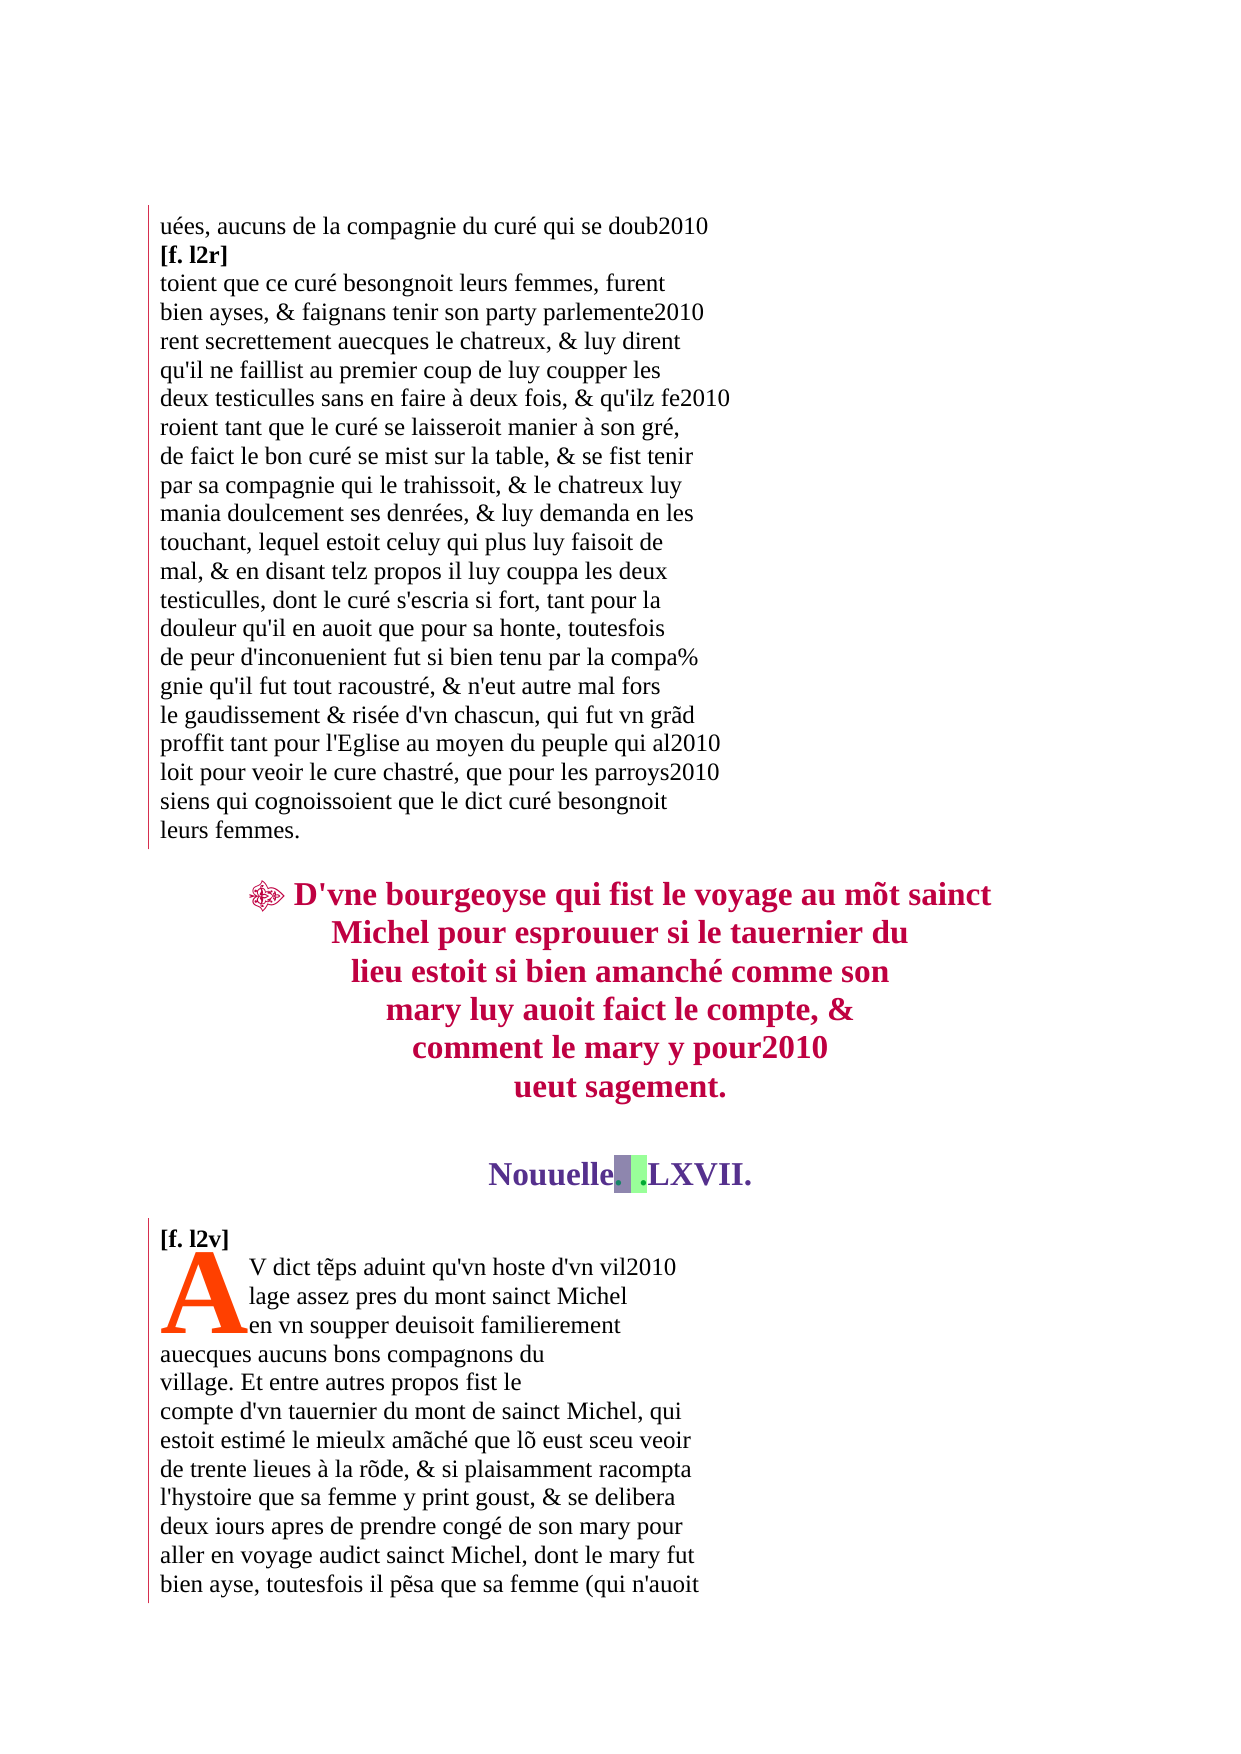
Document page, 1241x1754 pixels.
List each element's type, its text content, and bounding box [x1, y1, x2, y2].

text uées, aucuns de la compagnie du curé qui se doub2010 [f. l2r] toient que ce curé besongnoit leurs femmes, furent bien ayses, & faignans tenir son party parlemente2010 rent secrettement auecques le chatreux, & luy dirent qu'il ne faillist au premier coup de luy coupper les deux testiculles sans en faire à deux fois, & qu'ilz fe2010 roient tant que le curé se laisseroit manier à son gré, de faict le bon curé se mist sur la table, & se fist tenir par sa compagnie qui le trahissoit, & le chatreux luy mania doulcement ses denrées, & luy demanda en les touchant, lequel estoit celuy qui plus luy faisoit de mal, & en disant telz propos il luy couppa les deux testiculles, dont le curé s'escria si fort, tant pour la douleur qu'il en auoit que pour sa honte, toutesfois de peur d'inconuenient fut si bien tenu par la compa% gnie qu'il fut tout racoustré, & n'eut autre mal fors le gaudissement & risée d'vn chascun, qui fut vn grãd proffit tant pour l'Eglise au moyen du peuple qui al2010 loit pour veoir le cure chastré, que pour les parroys2010 siens qui cognoissoient que le dict curé besongnoit leurs femmes. [149, 205, 1093, 849]
text AV dict tẽps aduint qu'vn hoste d'vn vil2010 lage assez pres du mont sainct Michel en vn soupper deuisoit familierement auecques aucuns bons compagnons du village. Et entre autres propos fist le compte d'vn tauernier du mont de sainct Michel, qui estoit estimé le mieulx amãché que lõ eust sceu veoir de trente lieues à la rõde, & si plaisamment racompta l'hystoire que sa femme y print goust, & se delibera deux iours apres de prendre congé de son mary pour aller en voyage audict sainct Michel, dont le mary fut bien ayse, toutesfois il pẽsa que sa femme (qui n'auoit [149, 1252, 1093, 1603]
text Nouuelle. .LXVII. [148, 1154, 1093, 1193]
text [f. l2v] [149, 1218, 1093, 1252]
text ❧ D'vne bourgeoyse qui fist le voyage au mõt sainct Michel pour esprouuer si le tauernier du lieu estoit si bien amanché comme son mary luy auoit faict le compte, & comment le mary y pour2010 ueut sagement. [148, 874, 1093, 1104]
